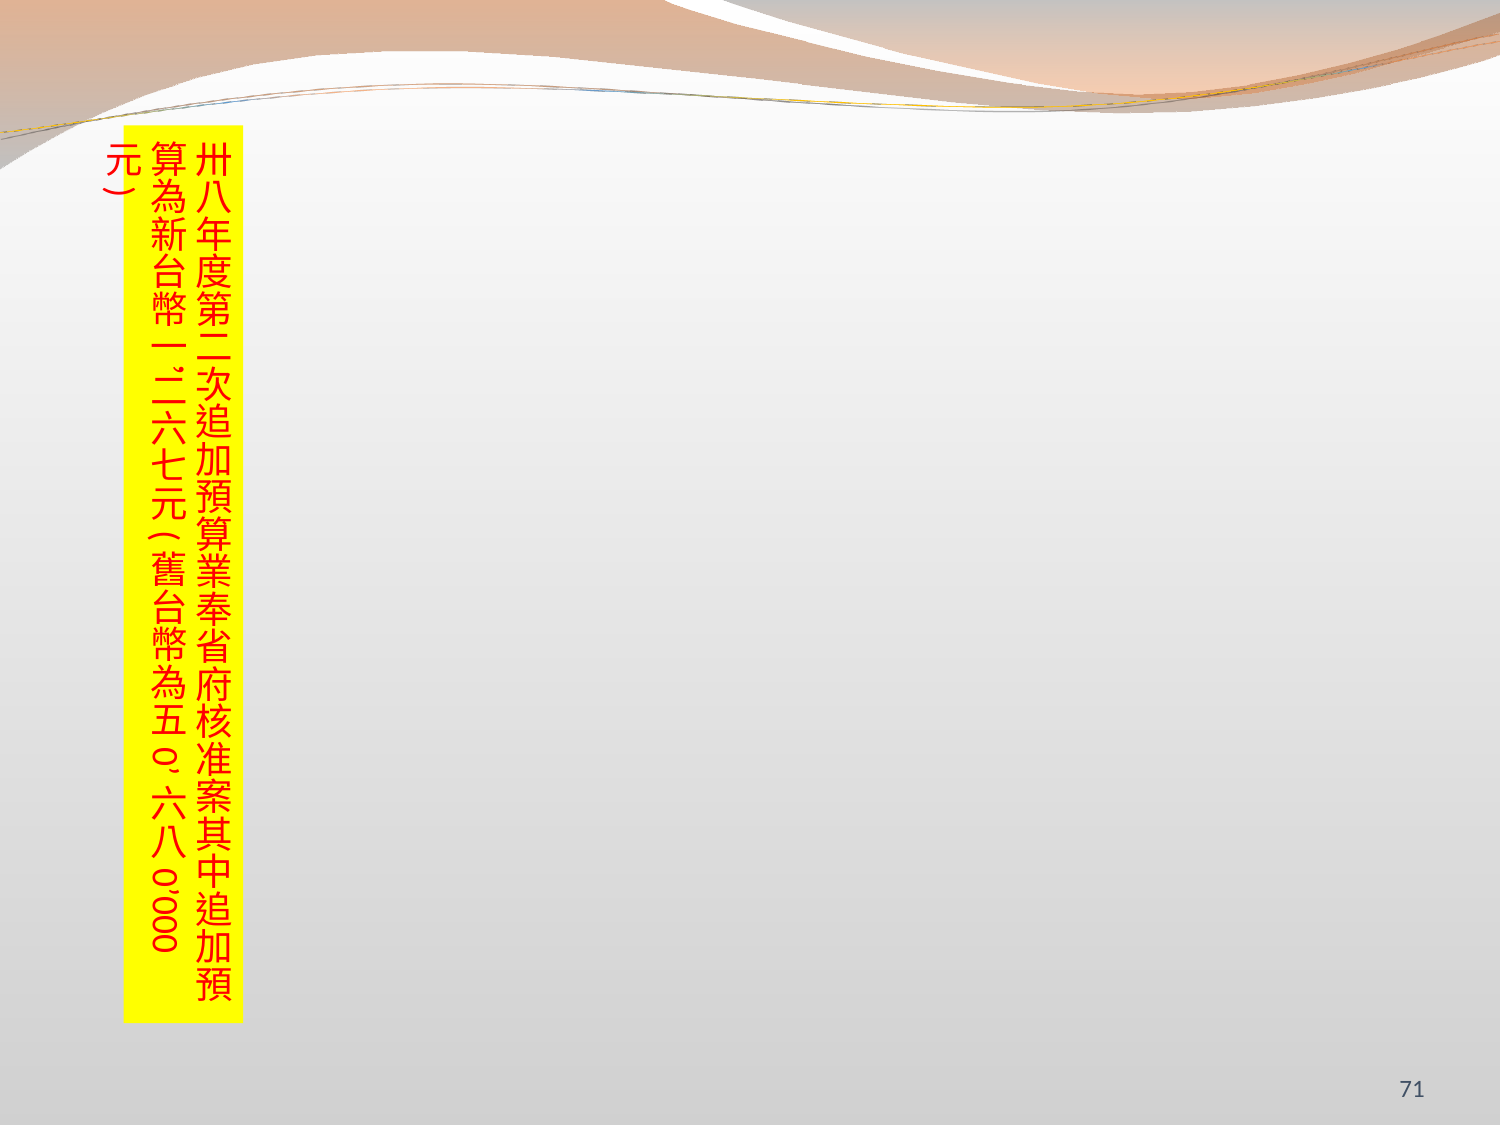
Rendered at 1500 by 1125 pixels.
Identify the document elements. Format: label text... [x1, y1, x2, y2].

text_box 卅八年度第二次追加預算業奉省府核准案其中追加預算為新台幣一’二六七元(舊台幣為五0’六八0’000元) [123, 125, 244, 1024]
text_box [1299, 1042, 1426, 1103]
picture [0, 33, 1500, 140]
